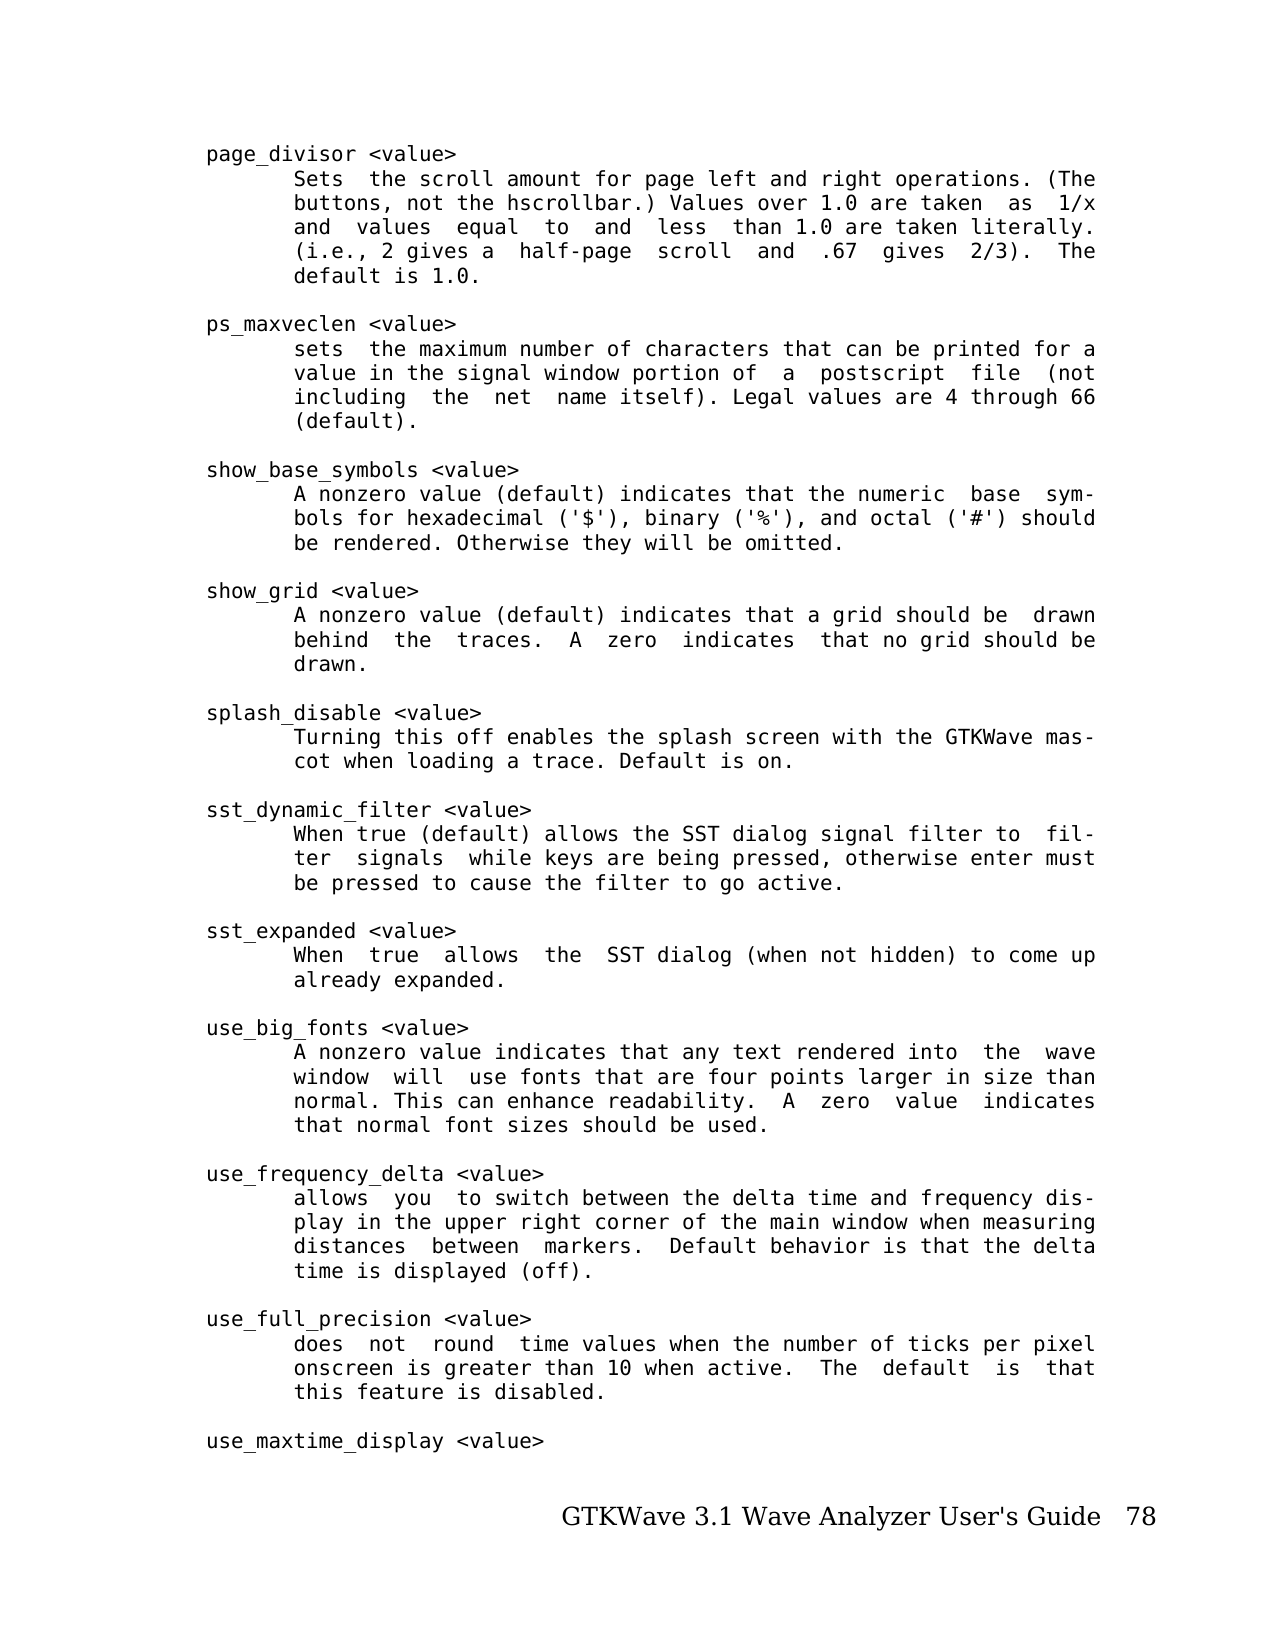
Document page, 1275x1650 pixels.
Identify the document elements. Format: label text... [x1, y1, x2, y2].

text this feature is disabled. [118, 1380, 1157, 1404]
text buttons, not the hscrollbar.) Values over 1.0 are taken as 1/x [118, 191, 1157, 215]
text Turning this off enables the splash screen with the GTKWave mas- [118, 725, 1157, 749]
text A nonzero value (default) indicates that a grid should be drawn [118, 603, 1157, 628]
text ps_maxveclen <value> [118, 312, 1157, 337]
text cot when loading a trace. Default is on. [118, 749, 1157, 773]
text sst_dynamic_filter <value> [118, 798, 1157, 822]
text distances between markers. Default behavior is that the delta [118, 1234, 1157, 1259]
text use_maxtime_display <value> [118, 1429, 1157, 1453]
text use_frequency_delta <value> [118, 1162, 1157, 1186]
text normal. This can enhance readability. A zero value indicates [118, 1089, 1157, 1113]
text A nonzero value indicates that any text rendered into the wave [118, 1040, 1157, 1065]
text time is displayed (off). [118, 1259, 1157, 1283]
text ter signals while keys are being pressed, otherwise enter must [118, 846, 1157, 871]
text When true (default) allows the SST dialog signal filter to fil- [118, 822, 1157, 846]
text sst_expanded <value> [118, 919, 1157, 943]
text drawn. [118, 652, 1157, 676]
text Sets the scroll amount for page left and right operations. (The [118, 167, 1157, 191]
text and values equal to and less than 1.0 are taken literally. [118, 215, 1157, 239]
text allows you to switch between the delta time and frequency dis- [118, 1186, 1157, 1210]
text onscreen is greater than 10 when active. The default is that [118, 1356, 1157, 1380]
text use_big_fonts <value> [118, 1016, 1157, 1040]
text page_divisor <value> [118, 142, 1157, 167]
text (i.e., 2 gives a half-page scroll and .67 gives 2/3). The [118, 239, 1157, 264]
text including the net name itself). Legal values are 4 through 66 [118, 385, 1157, 409]
text already expanded. [118, 968, 1157, 992]
text default is 1.0. [118, 264, 1157, 288]
text does not round time values when the number of ticks per pixel [118, 1332, 1157, 1356]
text show_base_symbols <value> [118, 458, 1157, 482]
text sets the maximum number of characters that can be printed for a [118, 337, 1157, 361]
text use_full_precision <value> [118, 1307, 1157, 1332]
text show_grid <value> [118, 579, 1157, 603]
text A nonzero value (default) indicates that the numeric base sym- [118, 482, 1157, 506]
text behind the traces. A zero indicates that no grid should be [118, 628, 1157, 652]
text window will use fonts that are four points larger in size than [118, 1065, 1157, 1089]
text When true allows the SST dialog (when not hidden) to come up [118, 943, 1157, 968]
text be rendered. Otherwise they will be omitted. [118, 531, 1157, 555]
text (default). [118, 409, 1157, 434]
text play in the upper right corner of the main window when measuring [118, 1210, 1157, 1234]
text be pressed to cause the filter to go active. [118, 871, 1157, 895]
text splash_disable <value> [118, 701, 1157, 725]
text bols for hexadecimal ('$'), binary ('%'), and octal ('#') should [118, 506, 1157, 531]
text value in the signal window portion of a postscript file (not [118, 361, 1157, 385]
text that normal font sizes should be used. [118, 1113, 1157, 1137]
